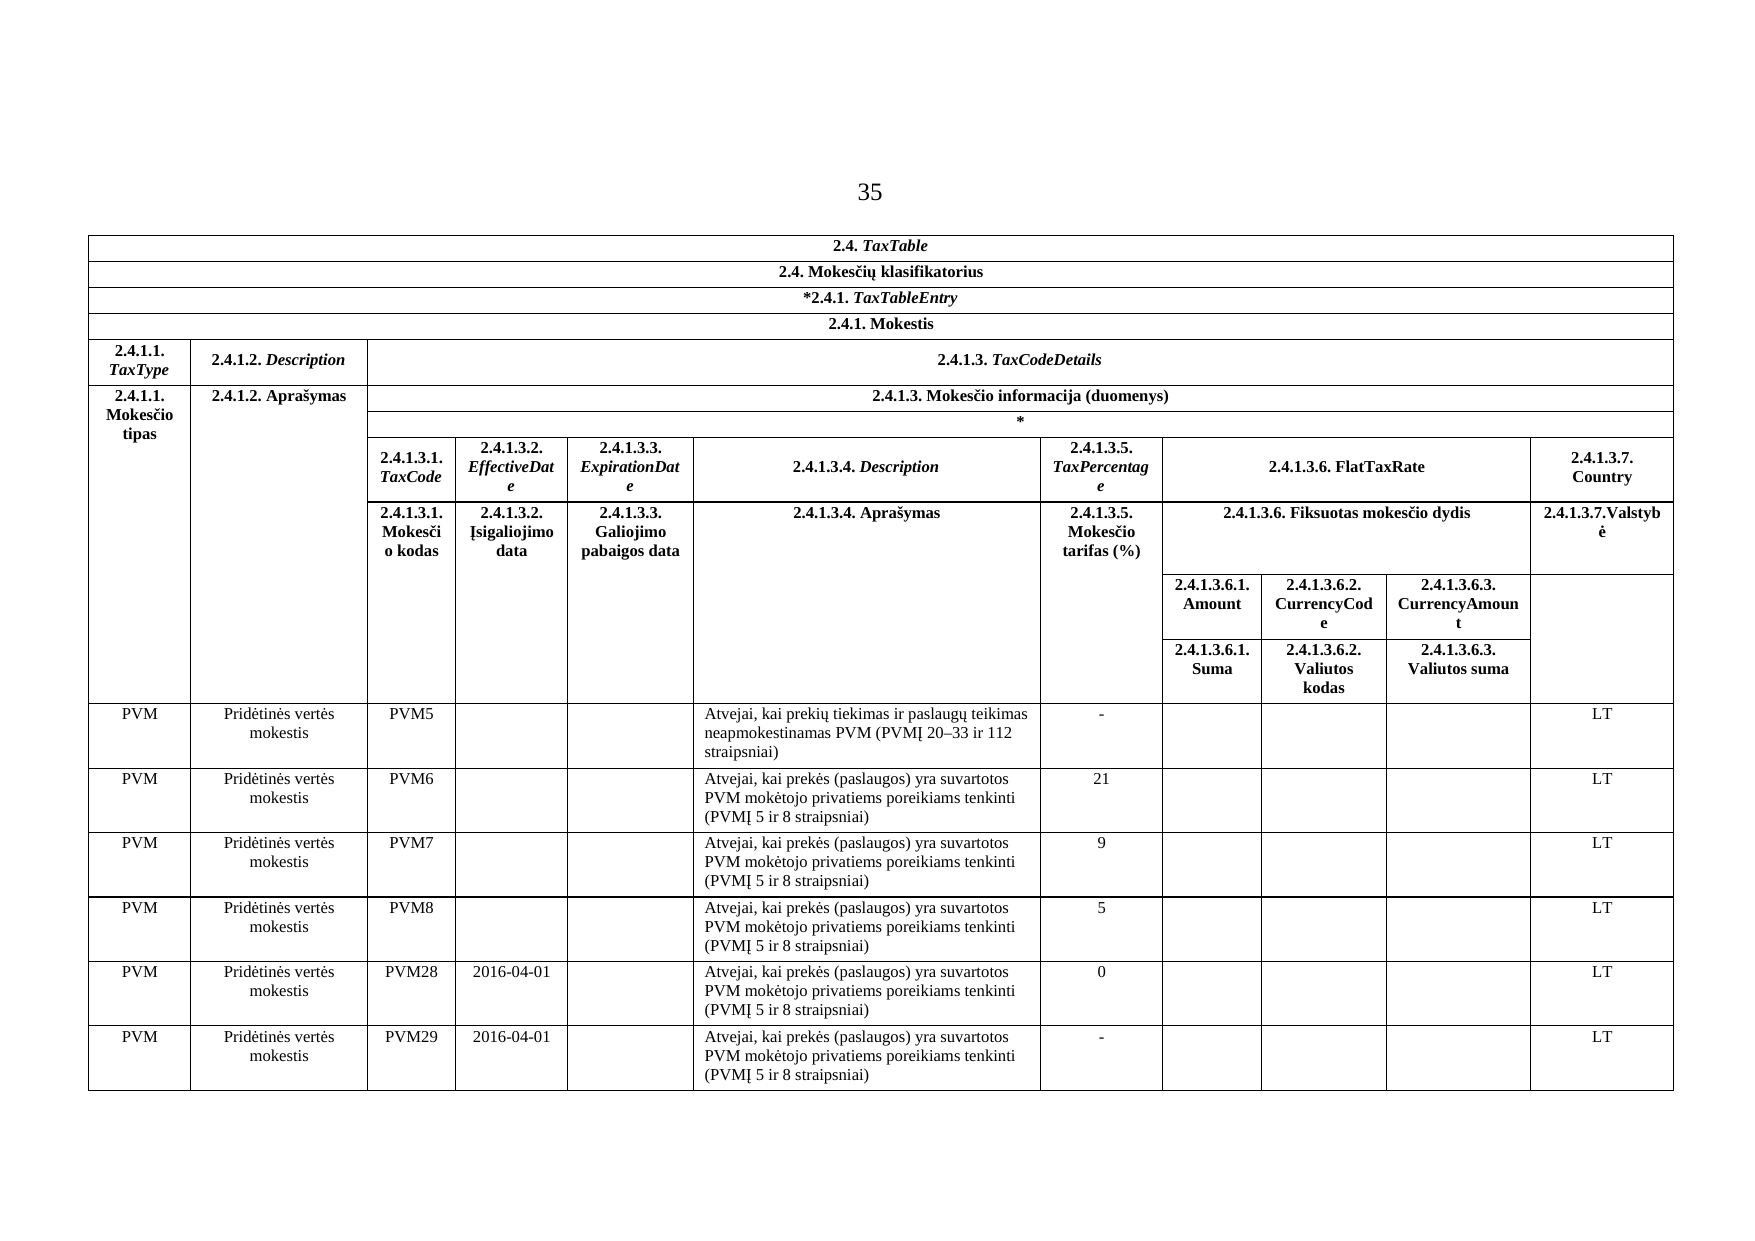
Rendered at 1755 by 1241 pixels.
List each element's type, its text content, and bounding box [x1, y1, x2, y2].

table_cell Pridėtinės vertės mokestis [191, 704, 367, 767]
table_cell [568, 1026, 693, 1090]
table_cell [1163, 704, 1261, 767]
table_cell 2.4.1.3.5. Mokesčio tarifas (%) [1041, 503, 1162, 703]
table_cell Atvejai, kai prekės (paslaugos) yra suvartotos PVM mokėtojo privatiems poreikiams tenkinti (PVMĮ 5 ir 8 straipsniai) [694, 769, 1040, 832]
table_cell LT [1531, 1026, 1673, 1090]
table_cell 5 [1041, 898, 1162, 961]
table_cell PVM6 [368, 769, 455, 832]
table_cell [1387, 1026, 1530, 1090]
table_cell [1262, 898, 1386, 961]
table_cell [1163, 962, 1261, 1025]
table_cell 9 [1041, 833, 1162, 896]
table_cell [456, 898, 567, 961]
table_cell 2.4.1.3.6.1. Suma [1163, 640, 1261, 703]
table_cell PVM28 [368, 962, 455, 1025]
table_cell [568, 962, 693, 1025]
table_cell 2.4.1.2. Aprašymas [191, 386, 367, 703]
table_cell 2.4.1.3.6. Fiksuotas mokesčio dydis [1163, 503, 1530, 574]
table_cell [568, 704, 693, 767]
table_cell 2.4.1.3.5. TaxPercentage [1041, 438, 1162, 501]
table_cell [1387, 704, 1530, 767]
table_cell Atvejai, kai prekės (paslaugos) yra suvartotos PVM mokėtojo privatiems poreikiams tenkinti (PVMĮ 5 ir 8 straipsniai) [694, 1026, 1040, 1090]
table_cell PVM [89, 704, 190, 767]
table_cell [456, 704, 567, 767]
table_cell LT [1531, 769, 1673, 832]
table_cell * [368, 412, 1673, 437]
table_cell [1262, 833, 1386, 896]
table_cell PVM [89, 898, 190, 961]
table_cell LT [1531, 704, 1673, 767]
table_header 2.4. TaxTable [89, 236, 1673, 261]
table_cell [1262, 769, 1386, 832]
table_cell [1387, 769, 1530, 832]
table_cell 2.4.1.3.7.Valstybė [1531, 503, 1673, 574]
table_cell LT [1531, 962, 1673, 1025]
table_cell PVM7 [368, 833, 455, 896]
table_cell Atvejai, kai prekės (paslaugos) yra suvartotos PVM mokėtojo privatiems poreikiams tenkinti (PVMĮ 5 ir 8 straipsniai) [694, 833, 1040, 896]
table_cell 2.4.1.3.3. Galiojimo pabaigos data [568, 503, 693, 703]
table_cell PVM [89, 833, 190, 896]
table_cell 2.4.1.2. Description [191, 340, 367, 384]
table_cell 2.4.1.3.3. ExpirationDate [568, 438, 693, 501]
table_cell Atvejai, kai prekių tiekimas ir paslaugų teikimas neapmokestinamas PVM (PVMĮ 20–33 ir 112 straipsniai) [694, 704, 1040, 767]
table_cell 2.4.1.3.2. Įsigaliojimo data [456, 503, 567, 703]
table_cell PVM8 [368, 898, 455, 961]
table_cell Atvejai, kai prekės (paslaugos) yra suvartotos PVM mokėtojo privatiems poreikiams tenkinti (PVMĮ 5 ir 8 straipsniai) [694, 898, 1040, 961]
table_cell 2.4.1.3.4. Aprašymas [694, 503, 1040, 703]
table_cell [1262, 1026, 1386, 1090]
table_cell 2.4. Mokesčių klasifikatorius [89, 262, 1673, 287]
table_cell *2.4.1. TaxTableEntry [89, 288, 1673, 313]
table_cell [568, 898, 693, 961]
table_cell 2.4.1.3.6.1. Amount [1163, 575, 1261, 638]
table_cell - [1041, 704, 1162, 767]
table_cell 2016-04-01 [456, 962, 567, 1025]
table_cell PVM5 [368, 704, 455, 767]
table_cell 2.4.1.3.7. Country [1531, 438, 1673, 501]
table_cell Pridėtinės vertės mokestis [191, 769, 367, 832]
table_cell [1262, 962, 1386, 1025]
table_cell Pridėtinės vertės mokestis [191, 1026, 367, 1090]
table_cell [456, 769, 567, 832]
table_cell [1163, 898, 1261, 961]
table_cell [1387, 962, 1530, 1025]
table_cell PVM [89, 962, 190, 1025]
table_cell Pridėtinės vertės mokestis [191, 833, 367, 896]
table_cell 2.4.1.3.6.3. CurrencyAmount [1387, 575, 1530, 638]
table_cell [1262, 704, 1386, 767]
table_cell [1387, 898, 1530, 961]
table_cell 21 [1041, 769, 1162, 832]
table_cell 2.4.1.3.1. TaxCode [368, 438, 455, 501]
table_cell 2016-04-01 [456, 1026, 567, 1090]
table_cell 2.4.1.3.2. EffectiveDate [456, 438, 567, 501]
table_cell 2.4.1.3.6.2. Valiutos kodas [1262, 640, 1386, 703]
table_cell 2.4.1.1. Mokesčio tipas [89, 386, 190, 703]
table_cell PVM [89, 1026, 190, 1090]
table_cell 2.4.1.3.6. FlatTaxRate [1163, 438, 1530, 501]
table_cell 2.4.1.1. TaxType [89, 340, 190, 384]
table_cell [456, 833, 567, 896]
table_cell 2.4.1.3.6.2. CurrencyCode [1262, 575, 1386, 638]
table_cell [1163, 769, 1261, 832]
table_cell 0 [1041, 962, 1162, 1025]
table_cell LT [1531, 833, 1673, 896]
table_cell Pridėtinės vertės mokestis [191, 898, 367, 961]
table_cell Pridėtinės vertės mokestis [191, 962, 367, 1025]
table_cell - [1041, 1026, 1162, 1090]
table_cell 2.4.1.3.1. Mokesčio kodas [368, 503, 455, 703]
table_cell 2.4.1.3. TaxCodeDetails [368, 340, 1673, 384]
table_cell PVM [89, 769, 190, 832]
table_cell [568, 833, 693, 896]
table_cell Atvejai, kai prekės (paslaugos) yra suvartotos PVM mokėtojo privatiems poreikiams tenkinti (PVMĮ 5 ir 8 straipsniai) [694, 962, 1040, 1025]
table_cell 2.4.1. Mokestis [89, 314, 1673, 339]
table_cell PVM29 [368, 1026, 455, 1090]
table_cell [1163, 833, 1261, 896]
table_cell 2.4.1.3. Mokesčio informacija (duomenys) [368, 386, 1673, 411]
table_cell 2.4.1.3.4. Description [694, 438, 1040, 501]
table_cell [1163, 1026, 1261, 1090]
table_cell 2.4.1.3.6.3. Valiutos suma [1387, 640, 1530, 703]
table_cell LT [1531, 898, 1673, 961]
table_cell [1387, 833, 1530, 896]
table_cell [1531, 575, 1673, 703]
table_cell [568, 769, 693, 832]
